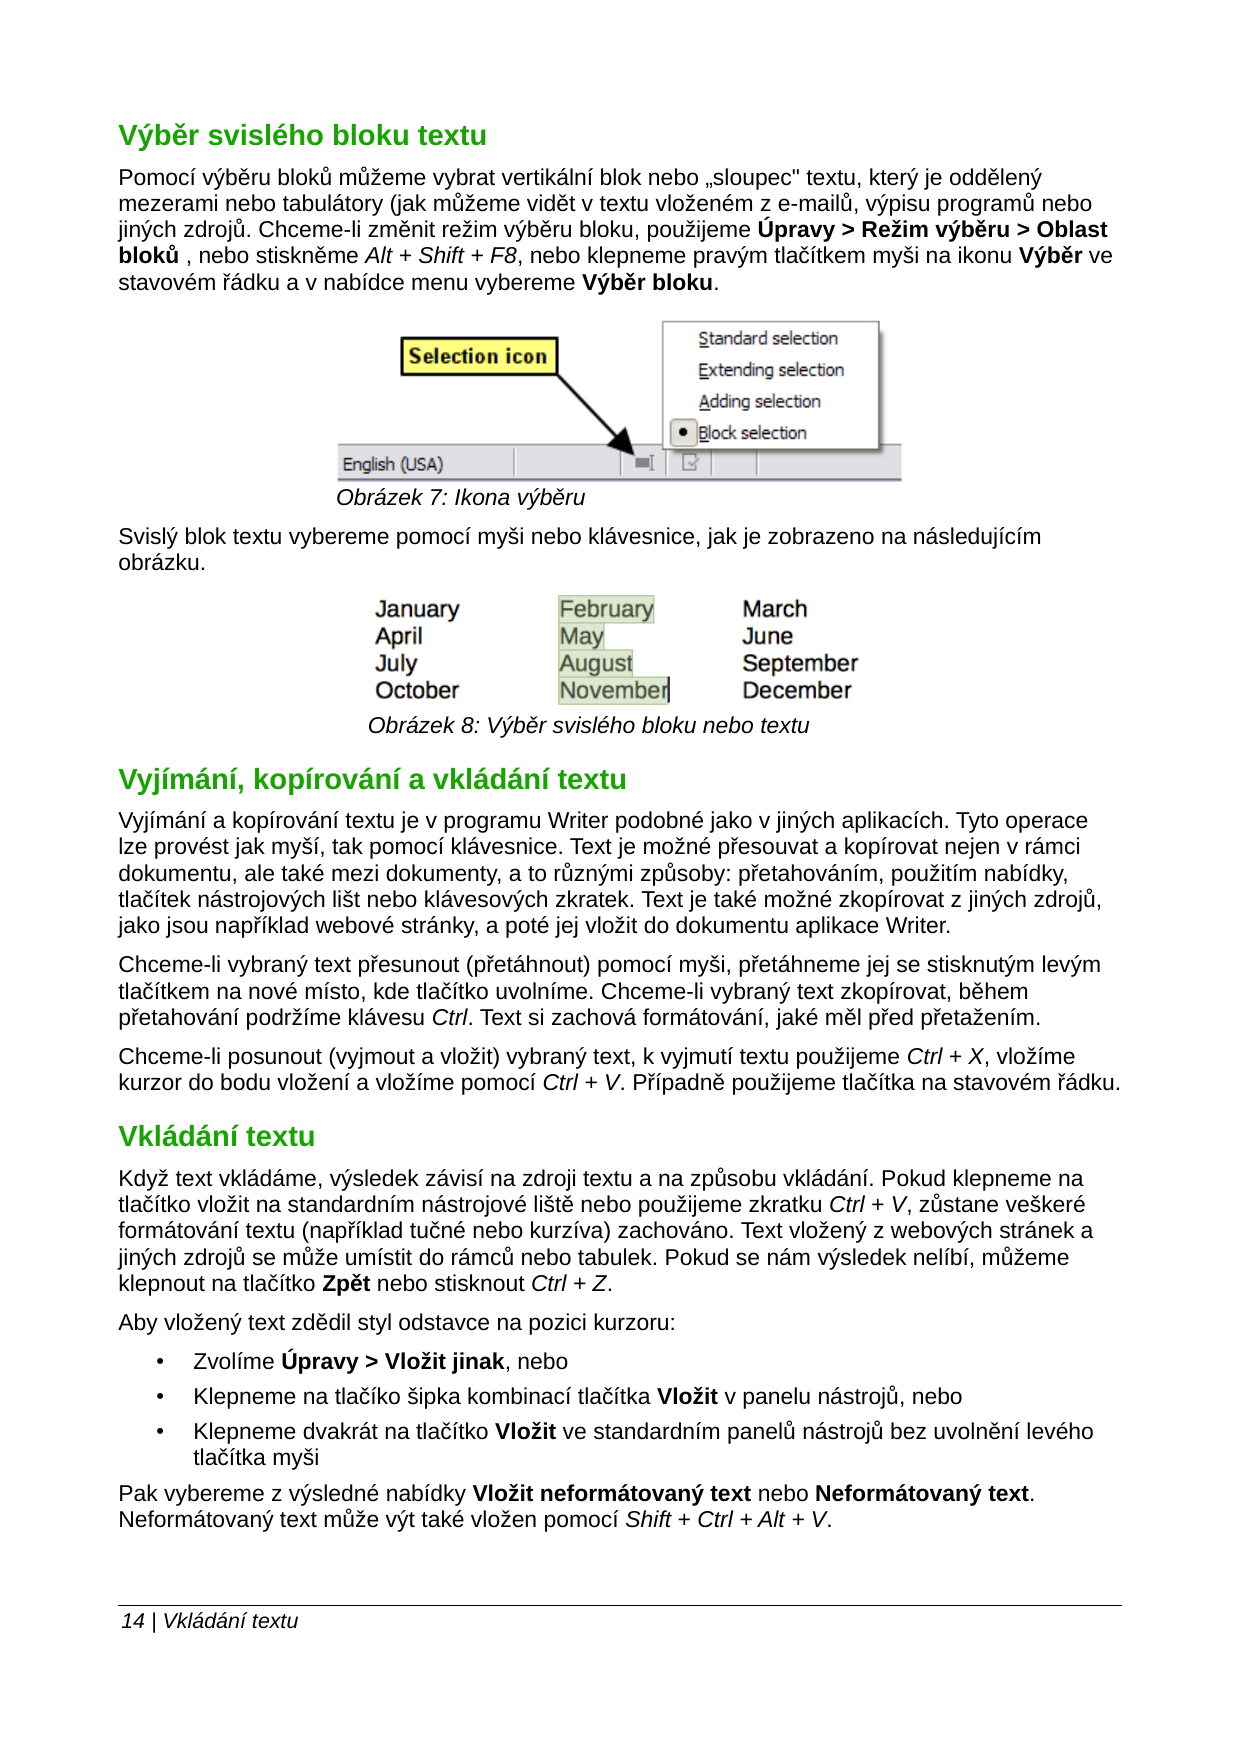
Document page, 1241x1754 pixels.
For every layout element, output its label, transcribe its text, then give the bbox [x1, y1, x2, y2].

text Obrázek 8: Výběr svislého bloku nebo textu [368, 712, 872, 738]
list Klepneme na tlačíko šipka kombinací tlačítka Vložit v panelu nástrojů, nebo [156, 1383, 1122, 1409]
text Obrázek 7: Ikona výběru [336, 485, 904, 511]
picture [367, 587, 873, 712]
subtitle Výběr svislého bloku textu [118, 118, 1122, 152]
text Chceme-li vybraný text přesunout (přetáhnout) pomocí myši, přetáhneme jej se stisknutým levým tlačítkem na nové místo, kde tlačítko uvolníme. Chceme-li vybraný text zkopírovat, během přetahování podržíme klávesu Ctrl. Text si zachová formátování, jaké měl před přetažením. [118, 951, 1122, 1030]
list Klepneme dvakrát na tlačítko Vložit ve standardním panelů nástrojů bez uvolnění levého tlačítka myši [156, 1418, 1122, 1471]
text Chceme-li posunout (vyjmout a vložit) vybraný text, k vyjmutí textu použijeme Ctrl + X, vložíme kurzor do bodu vložení a vložíme pomocí Ctrl + V. Případně použijeme tlačítka na stavovém řádku. [118, 1043, 1122, 1096]
picture [335, 307, 905, 485]
text Pomocí výběru bloků můžeme vybrat vertikální blok nebo „sloupec" textu, který je oddělený mezerami nebo tabulátory (jak můžeme vidět v textu vloženém z e-mailů, výpisu programů nebo jiných zdrojů. Chceme-li změnit režim výběru bloku, použijeme Úpravy > Režim výběru > Oblast bloků , nebo stiskněme Alt + Shift + F8, nebo klepneme pravým tlačítkem myši na ikonu Výběr ve stavovém řádku a v nabídce menu vybereme Výběr bloku. [118, 163, 1122, 295]
subtitle Vyjímání, kopírování a vkládání textu [118, 762, 1122, 795]
text Když text vkládáme, výsledek závisí na zdroji textu a na způsobu vkládání. Pokud klepneme na tlačítko vložit na standardním nástrojové liště nebo použijeme zkratku Ctrl + V, zůstane veškeré formátování textu (například tučné nebo kurzíva) zachováno. Text vložený z webových stránek a jiných zdrojů se může umístit do rámců nebo tabulek. Pokud se nám výsledek nelíbí, můžeme klepnout na tlačítko Zpět nebo stisknout Ctrl + Z. [118, 1164, 1122, 1296]
list Zvolíme Úpravy > Vložit jinak, nebo [156, 1348, 1122, 1374]
subtitle Vkládání textu [118, 1119, 1122, 1153]
text Vyjímání a kopírování textu je v programu Writer podobné jako v jiných aplikacích. Tyto operace lze provést jak myší, tak pomocí klávesnice. Text je možné přesouvat a kopírovat nejen v rámci dokumentu, ale také mezi dokumenty, a to různými způsoby: přetahováním, použitím nabídky, tlačítek nástrojových lišt nebo klávesových zkratek. Text je také možné zkopírovat z jiných zdrojů, jako jsou například webové stránky, a poté jej vložit do dokumentu aplikace Writer. [118, 807, 1122, 939]
list Aby vložený text zdědil styl odstavce na pozici kurzoru: [118, 1309, 1122, 1335]
text Pak vybereme z výsledné nabídky Vložit neformátovaný text nebo Neformátovaný text. Neformátovaný text může výt také vložen pomocí Shift + Ctrl + Alt + V. [118, 1479, 1122, 1532]
text Svislý blok textu vybereme pomocí myši nebo klávesnice, jak je zobrazeno na následujícím obrázku. [118, 523, 1122, 575]
